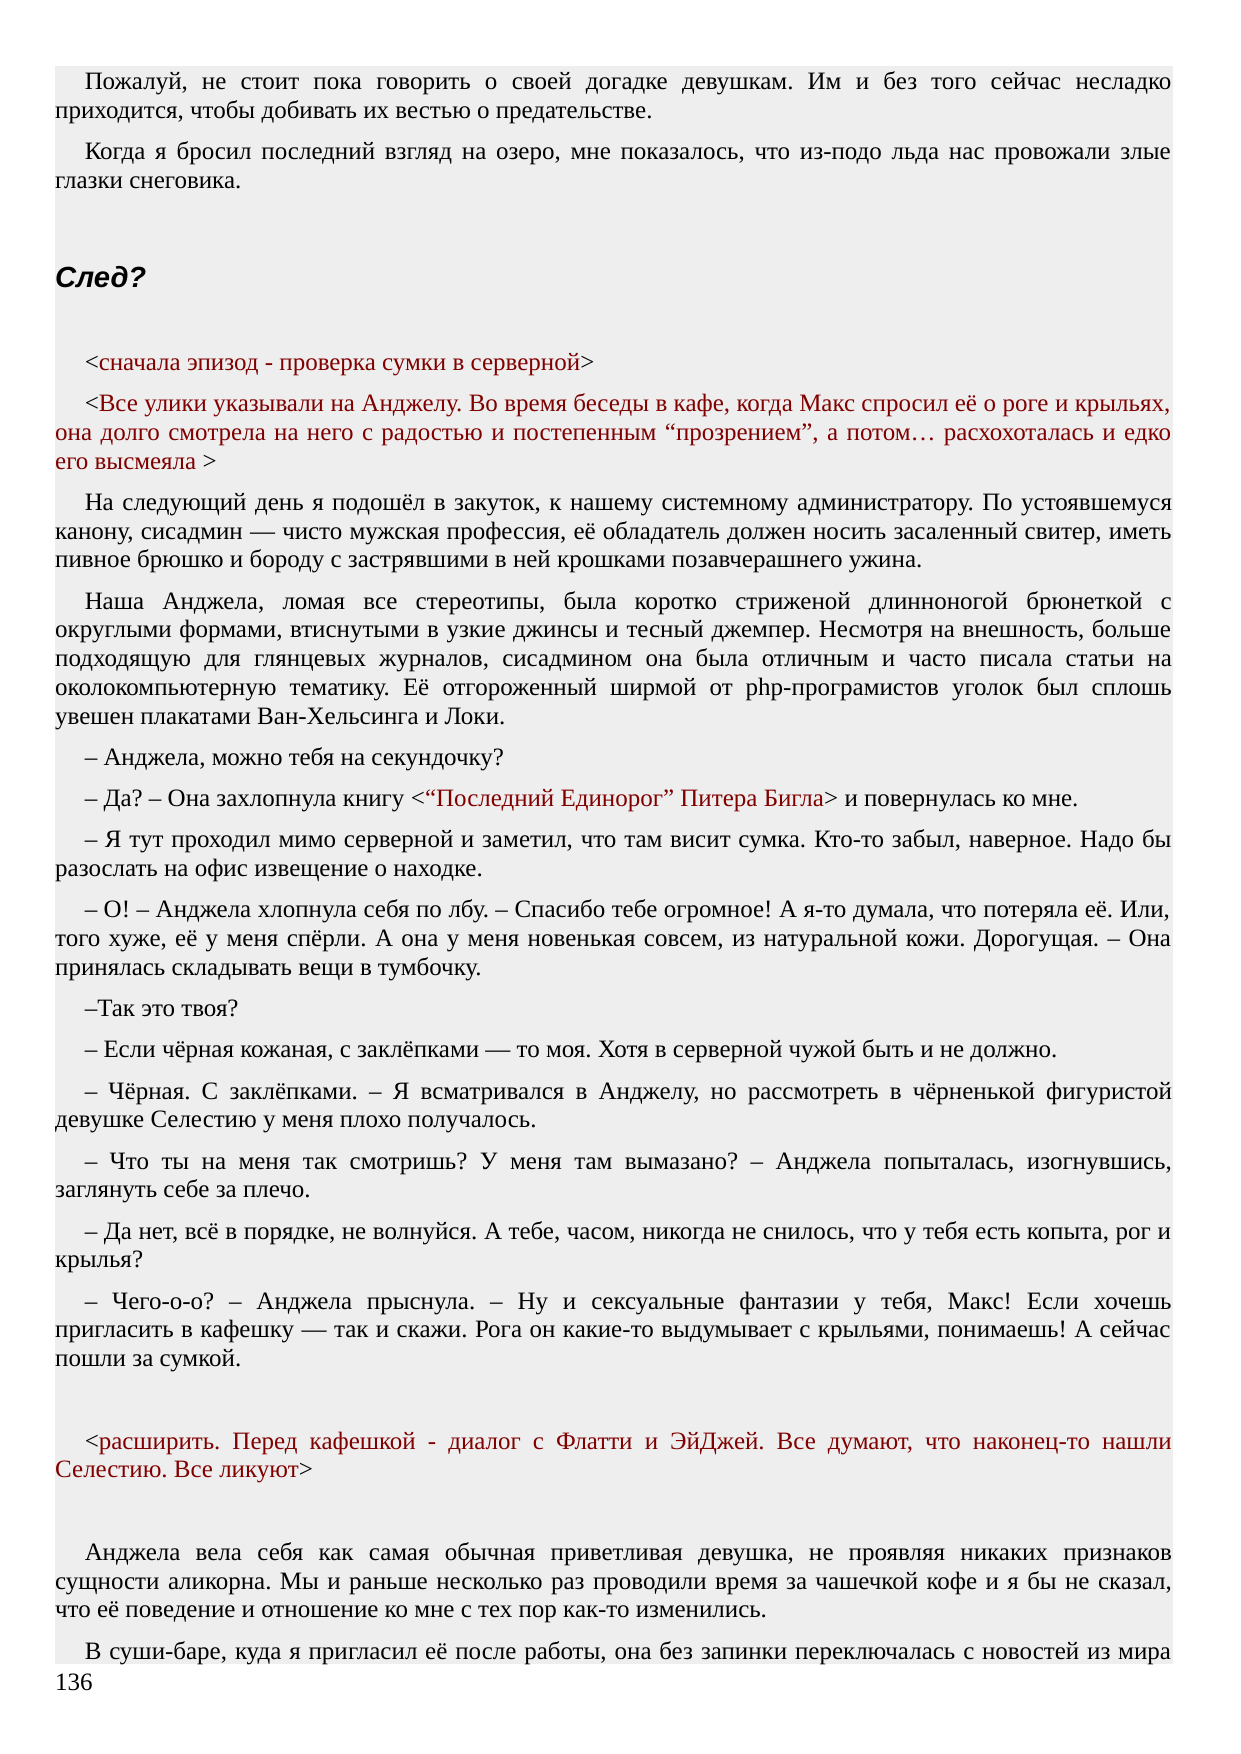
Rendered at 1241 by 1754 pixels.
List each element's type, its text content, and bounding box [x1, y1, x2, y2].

text <расширить. Перед кафешкой - диалог с Флатти и ЭйДжей. Все думают, что наконец-то нашли Селестию. Все ликуют> [55, 1426, 1173, 1483]
text – Анджела, можно тебя на секундочку? [55, 742, 1173, 771]
text –Так это твоя? [55, 993, 1173, 1022]
text – Да нет, всё в порядке, не волнуйся. А тебе, часом, никогда не снилось, что у тебя есть копыта, рог и крылья? [55, 1216, 1173, 1273]
text Анджела вела себя как самая обычная приветливая девушка, не проявляя никаких признаков сущности аликорна. Мы и раньше несколько раз проводили время за чашечкой кофе и я бы не сказал, что её поведение и отношение ко мне с тех пор как-то изменились. [55, 1537, 1173, 1623]
text Наша Анджела, ломая все стереотипы, была коротко стриженой длинноногой брюнеткой с округлыми формами, втиснутыми в узкие джинсы и тесный джемпер. Несмотря на внешность, больше подходящую для глянцевых журналов, сисадмином она была отличным и часто писала статьи на околокомпьютерную тематику. Её отгороженный ширмой от php-програмистов уголок был сплошь увешен плакатами Ван-Хельсинга и Локи. [55, 586, 1173, 729]
text – Чёрная. С заклёпками. – Я всматривался в Анджелу, но рассмотреть в чёрненькой фигуристой девушке Селестию у меня плохо получалось. [55, 1076, 1173, 1133]
text <Все улики указывали на Анджелу. Во время беседы в кафе, когда Макс спросил её о роге и крыльях, она долго смотрела на него с радостью и постепенным “прозрением”, а потом… расхохоталась и едко его высмеяла > [55, 388, 1173, 474]
text – О! – Анджела хлопнула себя по лбу. – Спасибо тебе огромное! А я-то думала, что потеряла её. Или, того хуже, её у меня спёрли. А она у меня новенькая совсем, из натуральной кожи. Дорогущая. – Она принялась складывать вещи в тумбочку. [55, 894, 1173, 981]
text – Я тут проходил мимо серверной и заметил, что там висит сумка. Кто-то забыл, наверное. Надо бы разослать на офис извещение о находке. [55, 824, 1173, 882]
subtitle След? [55, 260, 1173, 293]
text – Если чёрная кожаная, с заклёпками — то моя. Хотя в серверной чужой быть и не должно. [55, 1034, 1173, 1063]
text Пожалуй, не стоит пока говорить о своей догадке девушкам. Им и без того сейчас несладко приходится, чтобы добивать их вестью о предательстве. [55, 66, 1173, 123]
text Когда я бросил последний взгляд на озеро, мне показалось, что из-подо льда нас провожали злые глазки снеговика. [55, 136, 1173, 193]
text – Что ты на меня так смотришь? У меня там вымазано? – Анджела попыталась, изогнувшись, заглянуть себе за плечо. [55, 1146, 1173, 1203]
text В суши-баре, куда я пригласил её после работы, она без запинки переключалась с новостей из мира [55, 1636, 1173, 1664]
text <сначала эпизод - проверка сумки в серверной> [55, 347, 1173, 376]
text На следующий день я подошёл в закуток, к нашему системному администратору. По устоявшемуся канону, сисадмин — чисто мужская профессия, её обладатель должен носить засаленный свитер, иметь пивное брюшко и бороду с застрявшими в ней крошками позавчерашнего ужина. [55, 487, 1173, 573]
text – Чего-о-о? – Анджела прыснула. – Ну и сексуальные фантазии у тебя, Макс! Если хочешь пригласить в кафешку — так и скажи. Рога он какие-то выдумывает с крыльями, понимаешь! А сейчас пошли за сумкой. [55, 1286, 1173, 1372]
text – Да? – Она захлопнула книгу <“Последний Единорог” Питера Бигла> и повернулась ко мне. [55, 783, 1173, 812]
